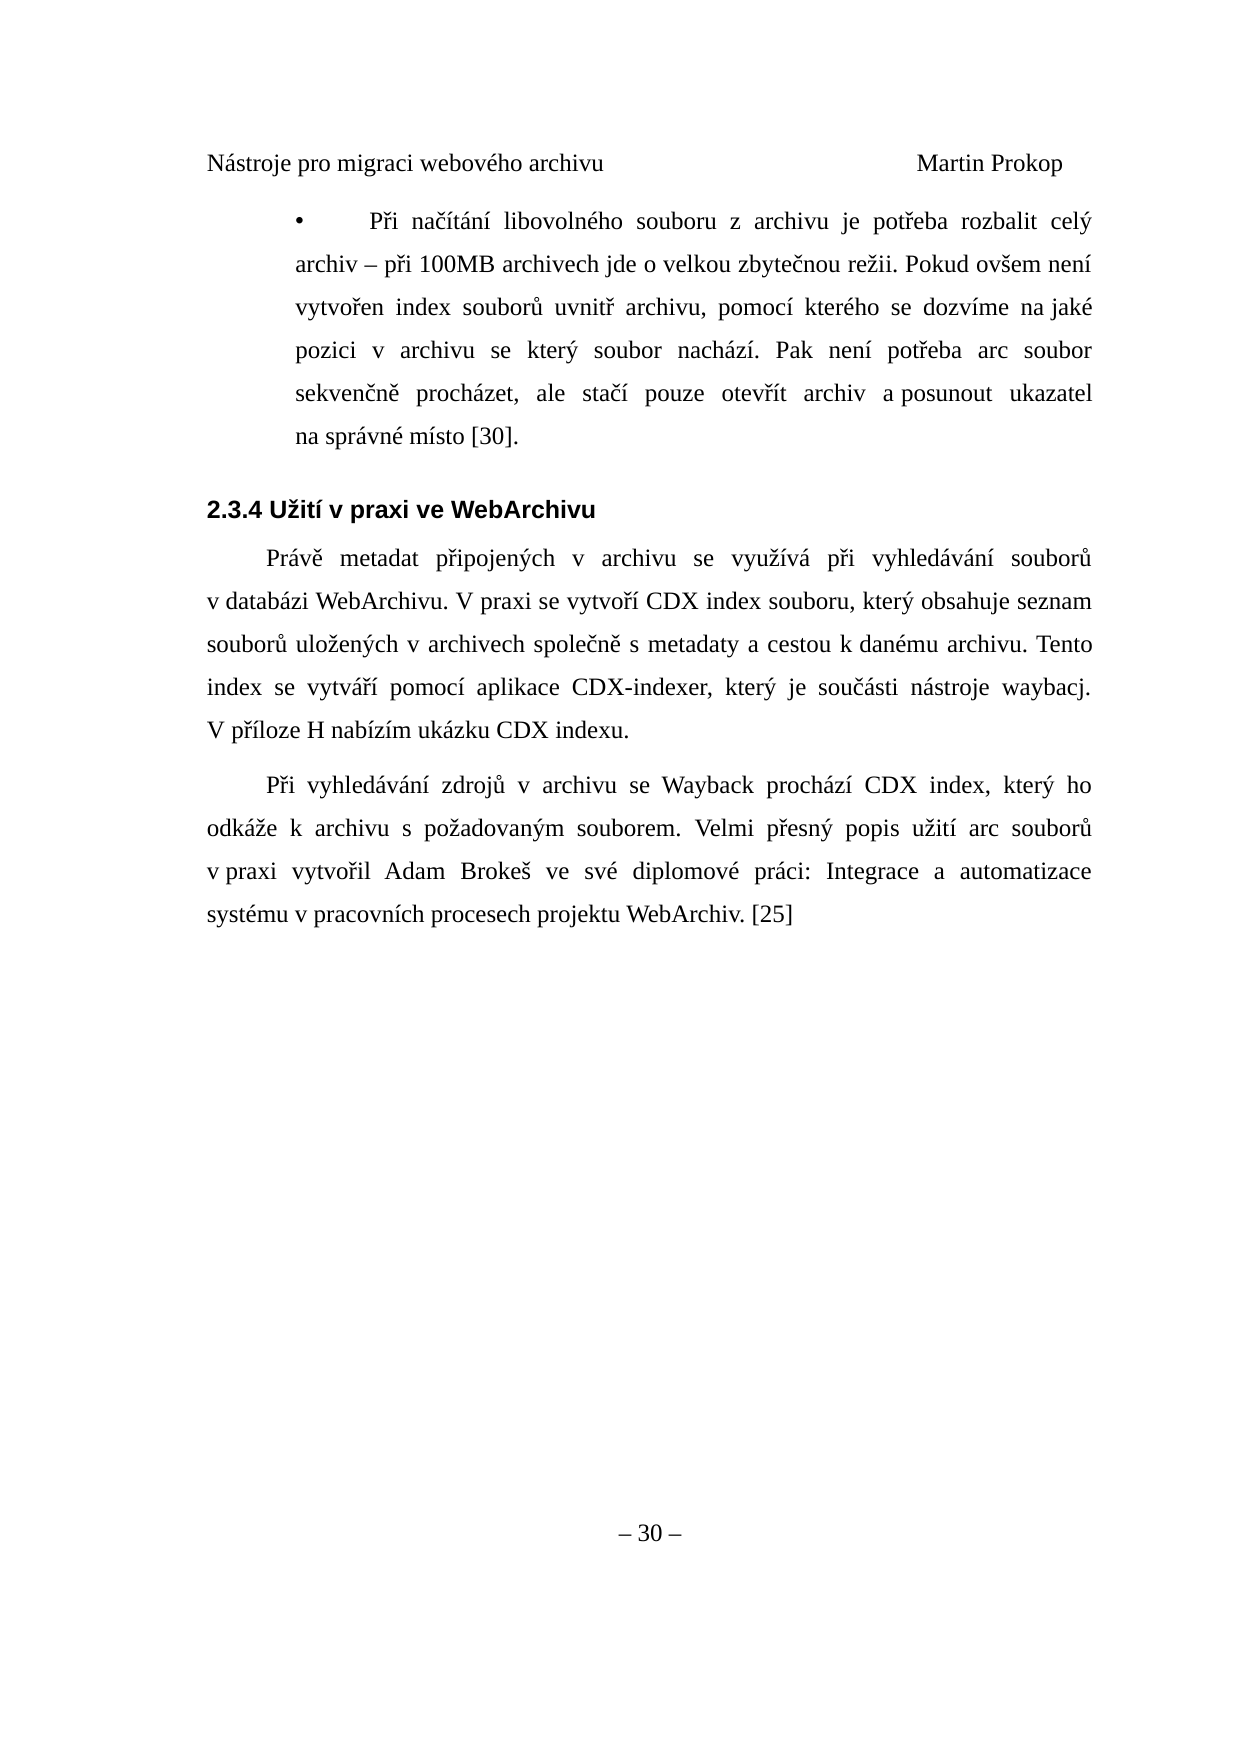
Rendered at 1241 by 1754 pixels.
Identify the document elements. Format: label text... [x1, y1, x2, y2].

text Při vyhledávání zdrojů v archivu se Wayback prochází CDX index, který ho odkáže k archivu s požadovaným souborem. Velmi přesný popis užití arc souborů v praxi vytvořil Adam Brokeš ve své diplomové práci: Integrace a automatizace systému v pracovních procesech projektu WebArchiv. [25] [207, 770, 1093, 928]
text Právě metadat připojených v archivu se využívá při vyhledávání souborů v databázi WebArchivu. V praxi se vytvoří CDX index souboru, který obsahuje seznam souborů uložených v archivech společně s metadaty a cestou k danému archivu. Tento index se vytváří pomocí aplikace CDX-indexer, který je součásti nástroje waybacj. V příloze H nabízím ukázku CDX indexu. [207, 543, 1093, 744]
list Při načítání libovolného souboru z archivu je potřeba rozbalit celý archiv – při 100MB archivech jde o velkou zbytečnou režii. Pokud ovšem není vytvořen index souborů uvnitř archivu, pomocí kterého se dozvíme na jaké pozici v archivu se který soubor nachází. Pak není potřeba arc soubor sekvenčně procházet, ale stačí pouze otevřít archiv a posunout ukazatel na správné místo [30]. [295, 206, 1093, 450]
subtitle 2.3.4 Užití v praxi ve WebArchivu [207, 496, 1093, 524]
